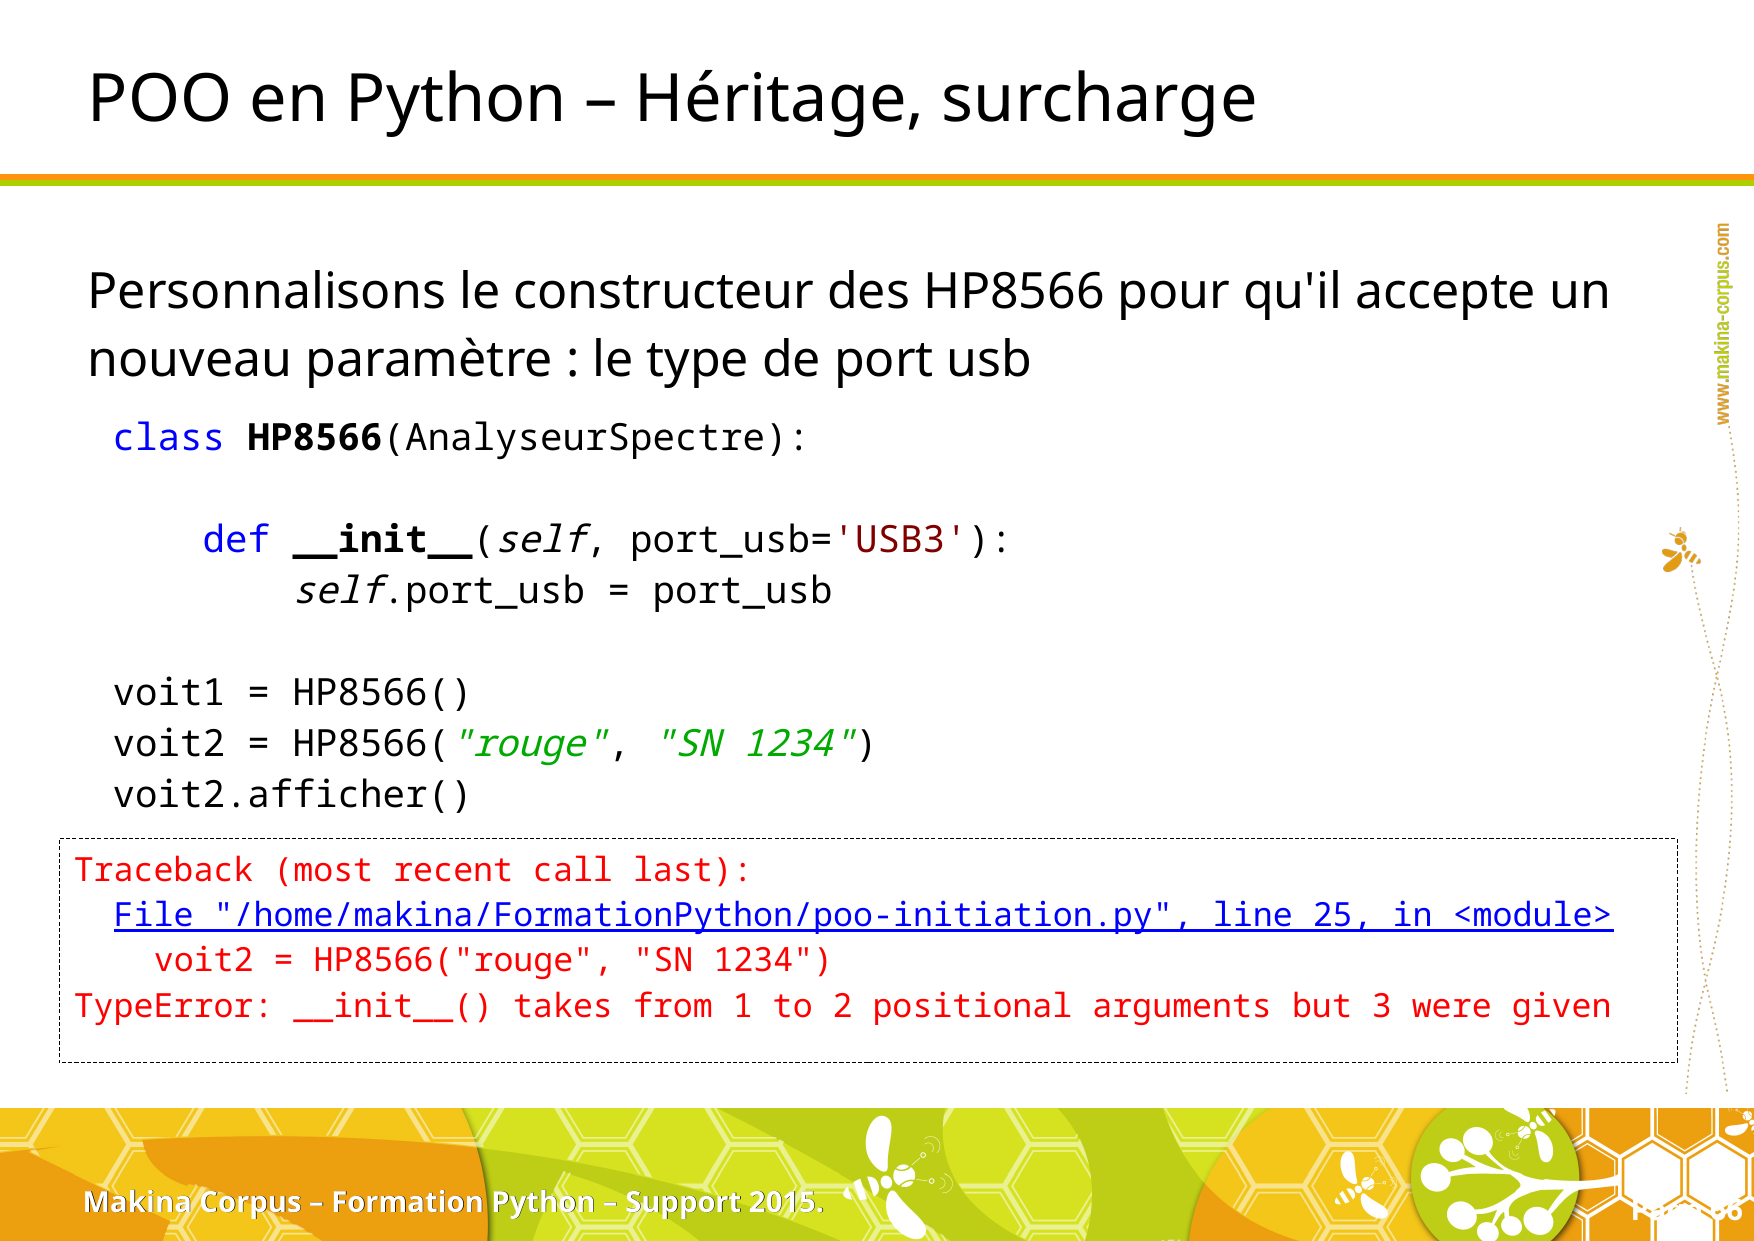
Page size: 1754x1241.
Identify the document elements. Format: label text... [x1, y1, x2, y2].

list Personnalisons le constructeur des HP8566 pour qu'il accepte un nouveau paramètre : le type de port usb [87, 254, 1667, 446]
picture [1639, 203, 1754, 1093]
title POO en Python – Héritage, surcharge [87, 31, 1667, 160]
text_box class HP8566(AnalyseurSpectre): def __init__(self, port_usb='USB3'): self.port_usb = port_usb voit1 = HP8566() voit2 = HP8566("rouge", "SN 1234") voit2.afficher() [97, 403, 1512, 771]
picture [0, 1108, 1754, 1241]
text_box Traceback (most recent call last): File "/home/makina/FormationPython/poo-initiation.py", line 25, in <module> voit2 = HP8566("rouge", "SN 1234") TypeError: __init__() takes from 1 to 2 positional arguments but 3 were given [59, 838, 1678, 1063]
